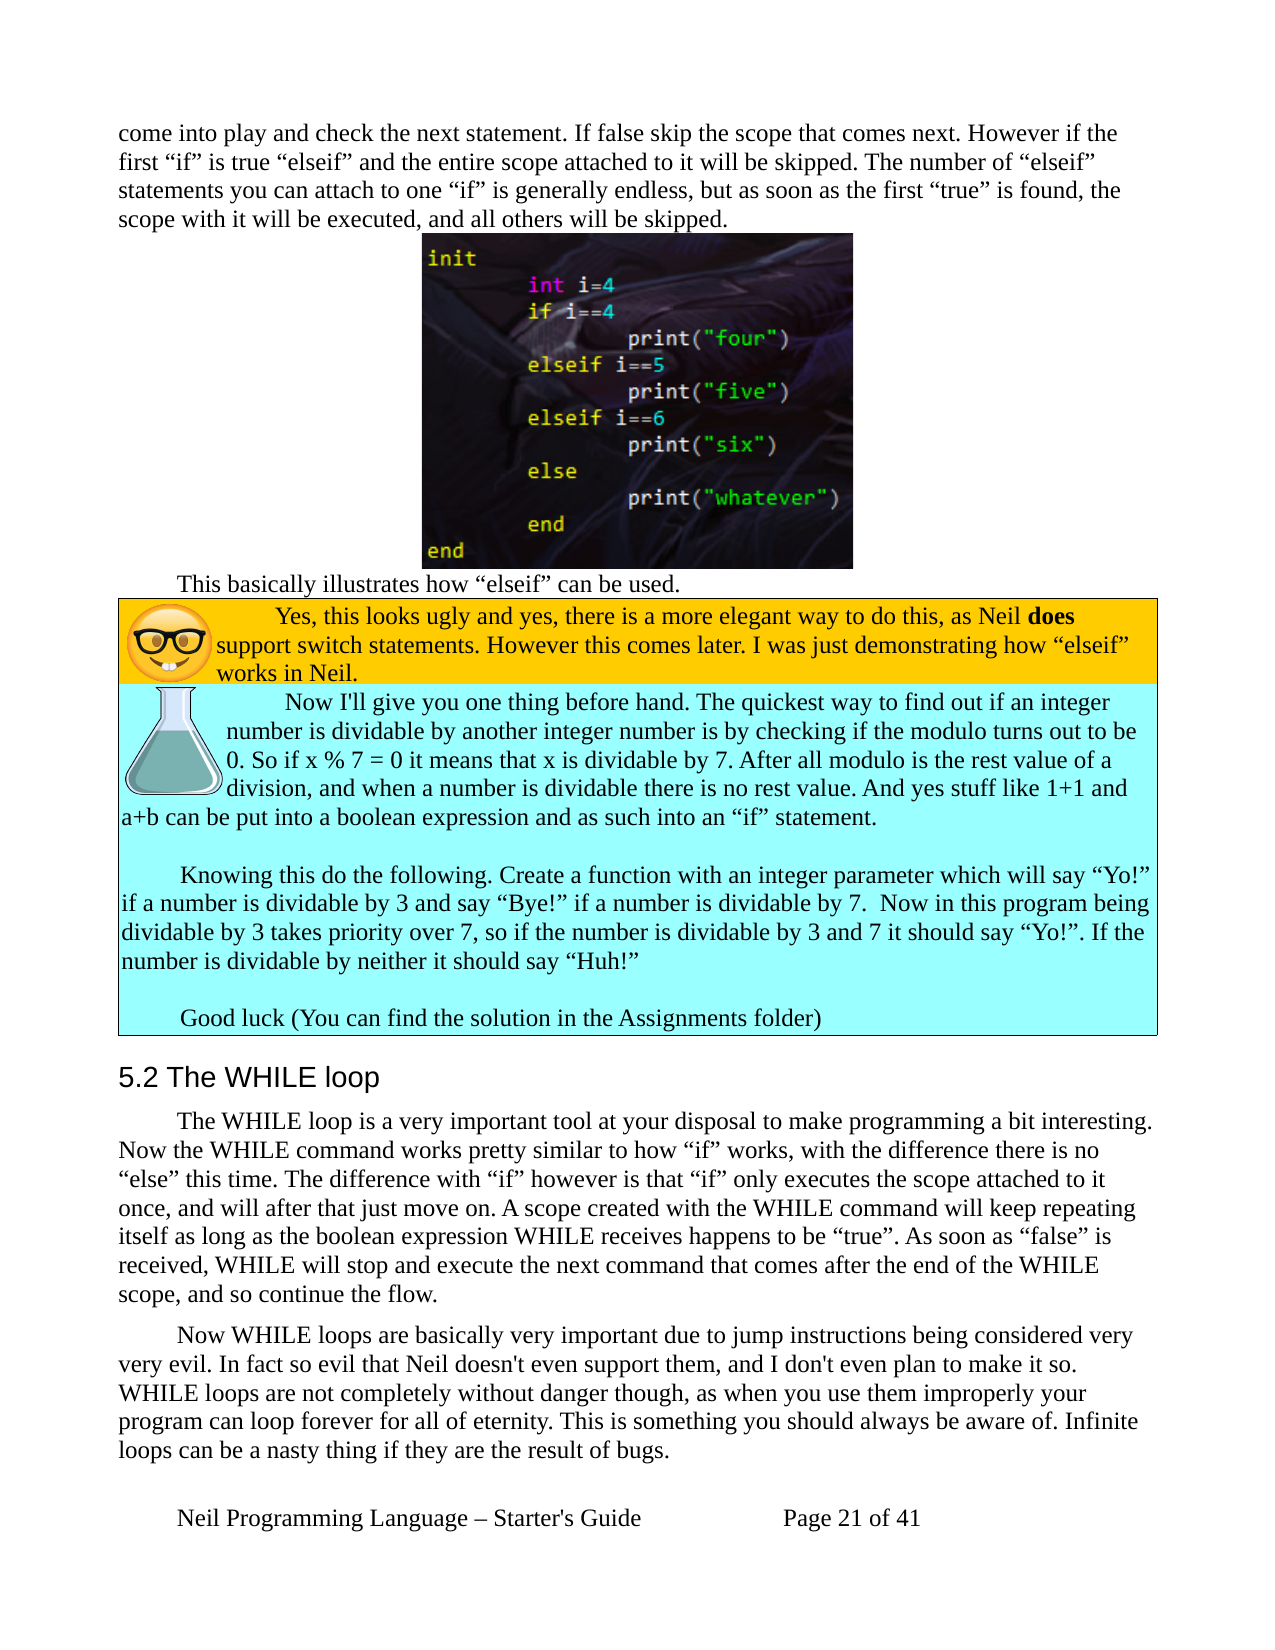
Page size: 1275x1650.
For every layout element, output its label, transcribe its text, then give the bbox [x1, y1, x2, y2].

text Now WHILE loops are basically very important due to jump instructions being considered very very evil. In fact so evil that Neil doesn't even support them, and I don't even plan to make it so. WHILE loops are not completely without danger though, as when you use them improperly your program can loop forever for all of eternity. This is something you should always be aware of. Infinite loops can be a nasty thing if they are the result of bugs. [118, 1320, 1157, 1464]
picture [125, 687, 223, 795]
text Yes, this looks ugly and yes, there is a more elegant way to do this, as Neil does support switch statements. However this comes later. I was just demonstrating how “elseif” works in Neil. [119, 599, 1157, 684]
subtitle 5.2 The WHILE loop [118, 1060, 1157, 1094]
text come into play and check the next statement. If false skip the scope that comes next. However if the first “if” is true “elseif” and the entire scope attached to it will be skipped. The number of “elseif” statements you can attach to one “if” is generally endless, but as soon as the first “true” is found, the scope with it will be executed, and all others will be skipped. [118, 118, 1157, 233]
text Knowing this do the following. Create a function with an integer parameter which will say “Yo!” if a number is dividable by 3 and say “Bye!” if a number is dividable by 7. Now in this program being dividable by 3 takes priority over 7, so if the number is dividable by 3 and 7 it should say “Yo!”. If the number is dividable by neither it should say “Huh!” [119, 857, 1157, 972]
text The WHILE loop is a very important tool at your disposal to make programming a bit interesting. Now the WHILE command works pretty similar to how “if” works, with the difference there is no “else” this time. The difference with “if” however is that “if” only executes the scope attached to it once, and will after that just move on. A scope created with the WHILE command will keep repeating itself as long as the boolean expression WHILE receives happens to be “true”. As soon as “false” is received, WHILE will stop and execute the next command that comes after the end of the WHILE scope, and so continue the flow. [118, 1106, 1157, 1308]
text Good luck (You can find the solution in the Assignments folder) [119, 1000, 1157, 1035]
picture [421, 233, 854, 569]
text This basically illustrates how “elseif” can be used. [118, 569, 1157, 598]
picture [126, 603, 213, 683]
text Now I'll give you one thing before hand. The quickest way to find out if an integer number is dividable by another integer number is by checking if the modulo turns out to be 0. So if x % 7 = 0 it means that x is dividable by 7. After all modulo is the rest value of a division, and when a number is dividable there is no rest value. And yes stuff like 1+1 and a+b can be put into a boolean expression and as such into an “if” statement. [119, 684, 1157, 828]
